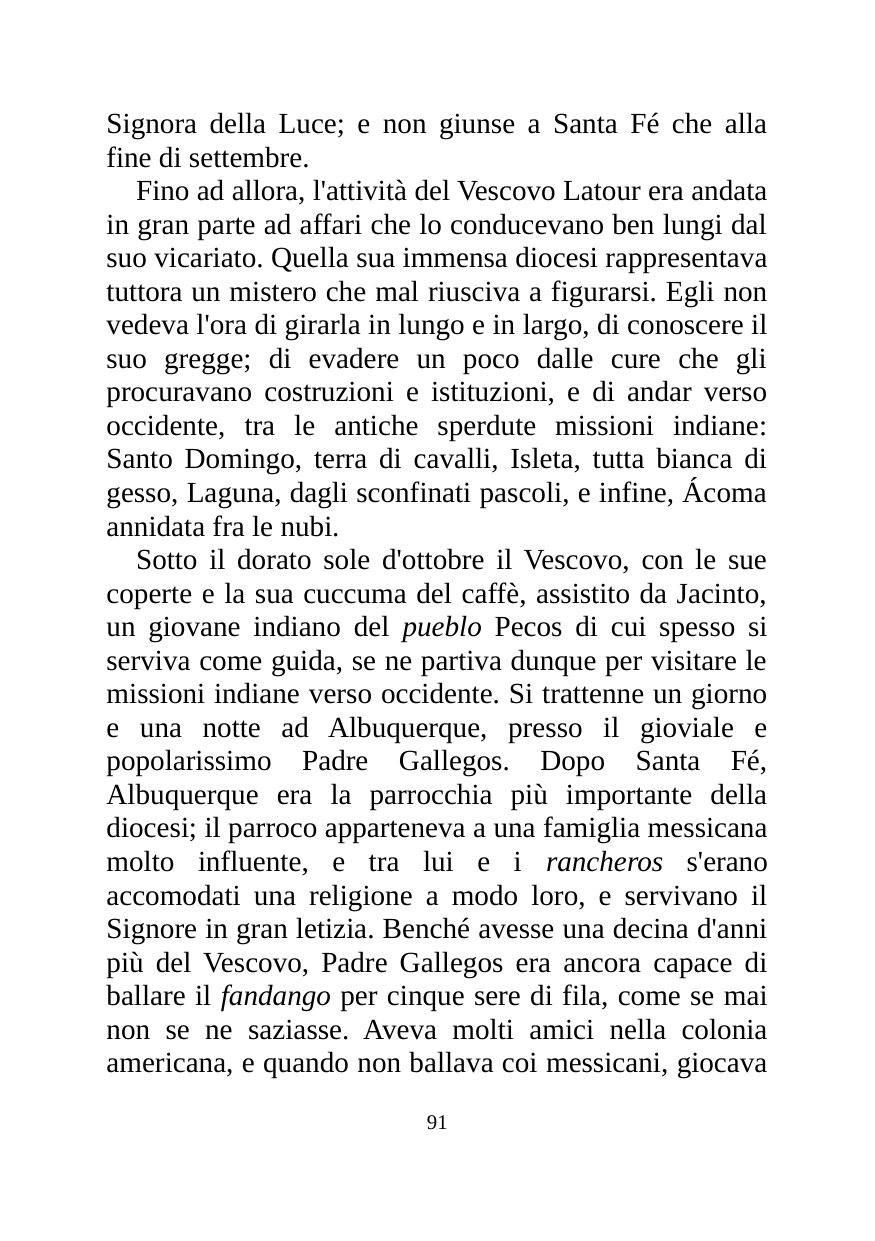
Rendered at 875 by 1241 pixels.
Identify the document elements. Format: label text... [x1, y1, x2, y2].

text Sotto il dorato sole d'ottobre il Vescovo, con le sue coperte e la sua cuccuma del caffè, assistito da Jacinto, un giovane indiano del pueblo Pecos di cui spesso si serviva come guida, se ne partiva dunque per visitare le missioni indiane verso occidente. Si trattenne un giorno e una notte ad Albuquerque, presso il gioviale e popolarissimo Padre Gallegos. Dopo Santa Fé, Albuquerque era la parrocchia più importante della diocesi; il parroco apparteneva a una famiglia messicana molto influente, e tra lui e i rancheros s'erano accomodati una religione a modo loro, e servivano il Signore in gran letizia. Benché avesse una decina d'anni più del Vescovo, Padre Gallegos era ancora capace di ballare il fandango per cinque sere di fila, come se mai non se ne saziasse. Aveva molti amici nella colonia americana, e quando non ballava coi messicani, giocava [106, 542, 768, 1079]
text Signora della Luce; e non giunse a Santa Fé che alla fine di settembre. [106, 106, 768, 173]
text Fino ad allora, l'attività del Vescovo Latour era andata in gran parte ad affari che lo conducevano ben lungi dal suo vicariato. Quella sua immensa diocesi rappresentava tuttora un mistero che mal riusciva a figurarsi. Egli non vedeva l'ora di girarla in lungo e in largo, di conoscere il suo gregge; di evadere un poco dalle cure che gli procuravano costruzioni e istituzioni, e di andar verso occidente, tra le antiche sperdute missioni indiane: Santo Domingo, terra di cavalli, Isleta, tutta bianca di gesso, Laguna, dagli sconfinati pascoli, e infine, Ácoma annidata fra le nubi. [106, 173, 768, 542]
